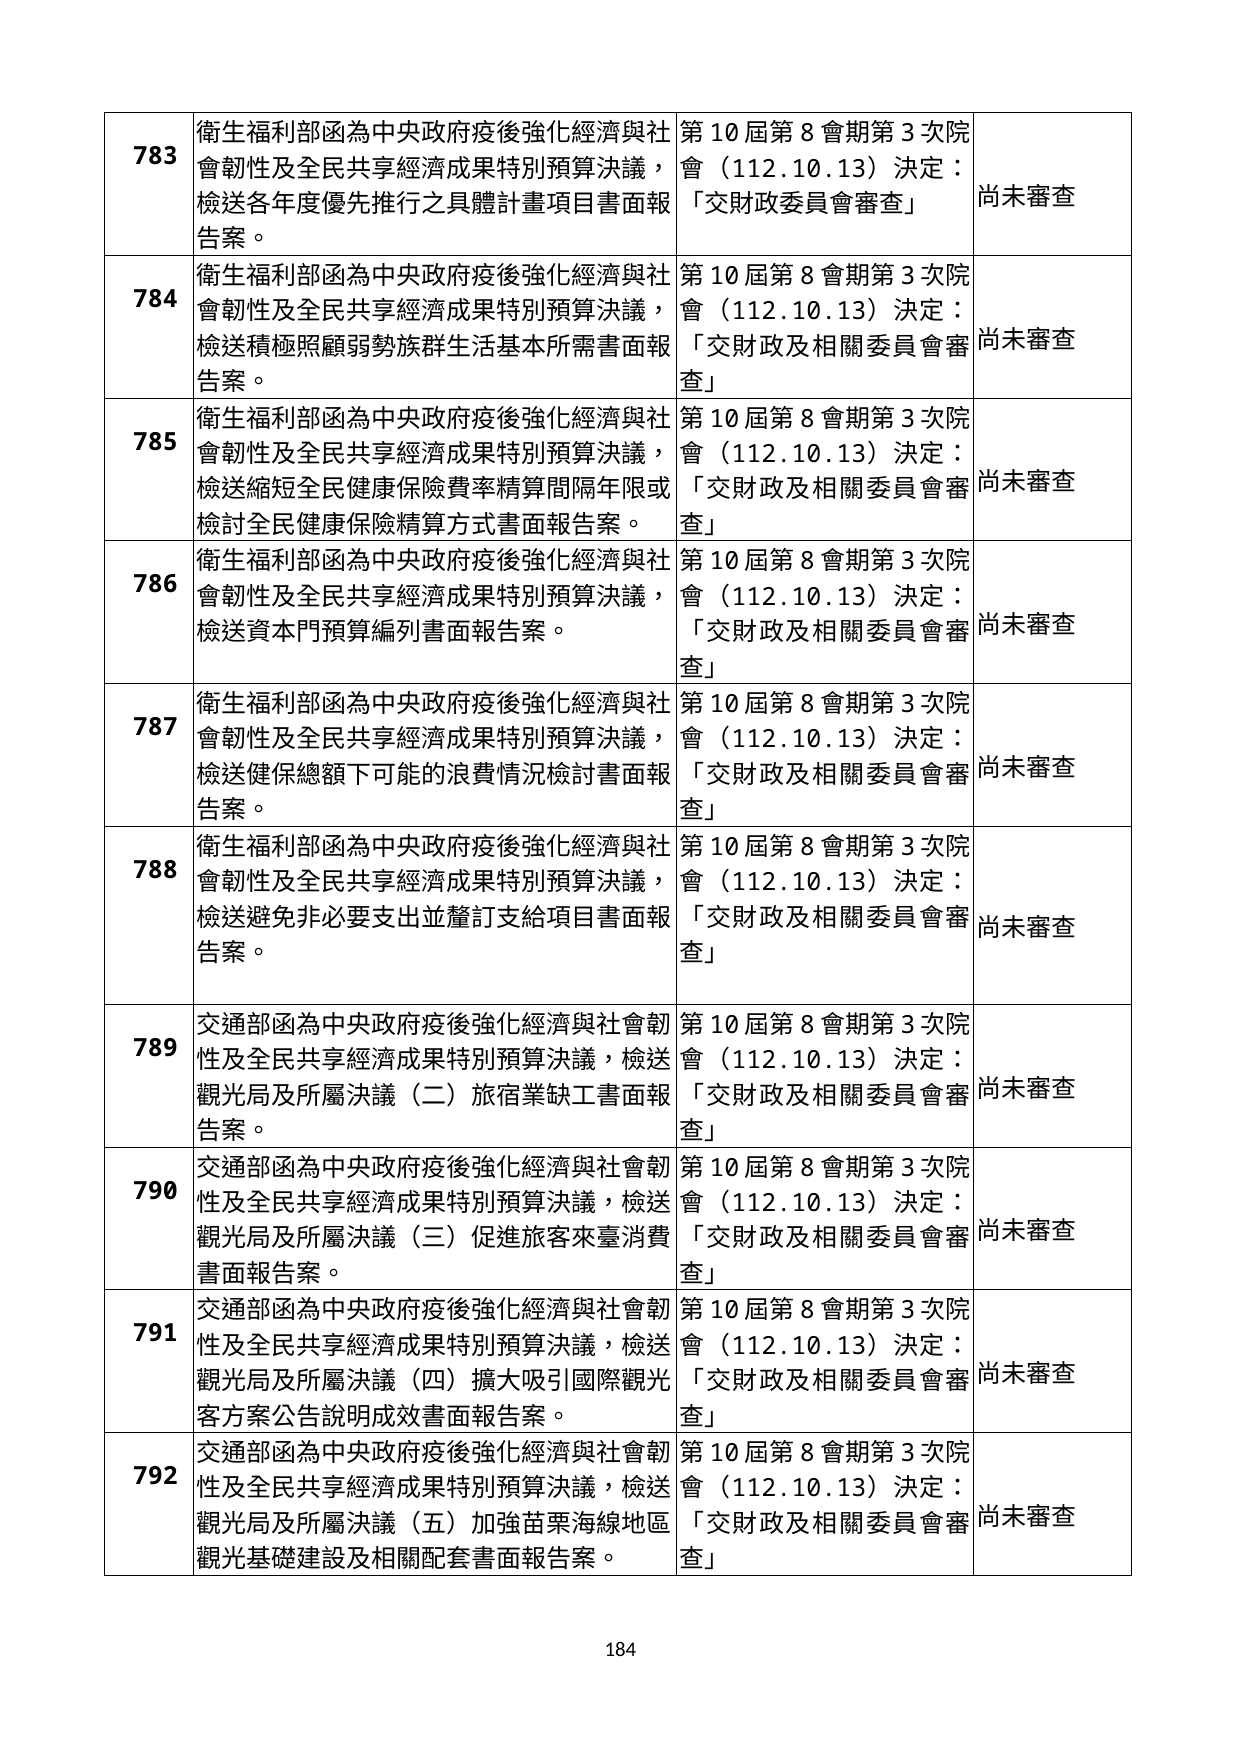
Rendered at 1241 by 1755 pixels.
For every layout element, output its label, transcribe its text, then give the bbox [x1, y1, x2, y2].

table_cell 第10屆第8會期第3次院會（112.10.13）決定：「交財政委員會審查」 [677, 113, 973, 255]
table_cell [1132, 255, 1136, 398]
table_cell 衛生福利部函為中央政府疫後強化經濟與社會韌性及全民共享經濟成果特別預算決議，檢送各年度優先推行之具體計畫項目書面報告案。 [194, 113, 676, 255]
table_cell [105, 113, 193, 255]
table_cell 衛生福利部函為中央政府疫後強化經濟與社會韌性及全民共享經濟成果特別預算決議，檢送避免非必要支出並釐訂支給項目書面報告案。 [194, 827, 676, 1004]
table_cell 衛生福利部函為中央政府疫後強化經濟與社會韌性及全民共享經濟成果特別預算決議，檢送資本門預算編列書面報告案。 [194, 541, 676, 683]
table_cell 第10屆第8會期第3次院會（112.10.13）決定：「交財政及相關委員會審查」 [677, 399, 973, 540]
table_cell [1132, 112, 1136, 255]
table_cell 第10屆第8會期第3次院會（112.10.13）決定：「交財政及相關委員會審查」 [677, 827, 973, 1004]
table_cell 第10屆第8會期第3次院會（112.10.13）決定：「交財政及相關委員會審查」 [677, 1148, 973, 1289]
table_cell 尚未審查 [974, 1148, 1131, 1289]
table_cell [105, 684, 193, 826]
table_cell 第10屆第8會期第3次院會（112.10.13）決定：「交財政及相關委員會審查」 [677, 1290, 973, 1432]
table_cell [105, 256, 193, 398]
table_cell [105, 541, 193, 683]
table_cell 尚未審查 [974, 256, 1131, 398]
table_cell 尚未審查 [974, 1433, 1131, 1575]
table_cell 尚未審查 [974, 827, 1131, 1004]
table_cell 第10屆第8會期第3次院會（112.10.13）決定：「交財政及相關委員會審查」 [677, 1005, 973, 1147]
table_cell [105, 1148, 193, 1289]
table_cell 尚未審查 [974, 399, 1131, 540]
table_cell [105, 1290, 193, 1432]
table_cell [1132, 1289, 1136, 1432]
table_cell [105, 827, 193, 1004]
table_cell 衛生福利部函為中央政府疫後強化經濟與社會韌性及全民共享經濟成果特別預算決議，檢送縮短全民健康保險費率精算間隔年限或檢討全民健康保險精算方式書面報告案。 [194, 399, 676, 540]
table_cell [1132, 1004, 1136, 1147]
table_cell [1132, 1147, 1136, 1289]
table_cell 尚未審查 [974, 1005, 1131, 1147]
table_cell [1132, 540, 1136, 683]
table_cell 衛生福利部函為中央政府疫後強化經濟與社會韌性及全民共享經濟成果特別預算決議，檢送積極照顧弱勢族群生活基本所需書面報告案。 [194, 256, 676, 398]
table_cell 交通部函為中央政府疫後強化經濟與社會韌性及全民共享經濟成果特別預算決議，檢送觀光局及所屬決議（三）促進旅客來臺消費書面報告案。 [194, 1148, 676, 1289]
table_cell 第10屆第8會期第3次院會（112.10.13）決定：「交財政及相關委員會審查」 [677, 256, 973, 398]
table_cell 尚未審查 [974, 684, 1131, 826]
table_cell 尚未審查 [974, 541, 1131, 683]
table_cell [105, 399, 193, 540]
table_cell 尚未審查 [974, 113, 1131, 255]
table_cell [1132, 826, 1136, 1004]
table_cell [105, 1433, 193, 1575]
table_cell 第10屆第8會期第3次院會（112.10.13）決定：「交財政及相關委員會審查」 [677, 684, 973, 826]
table_cell 尚未審查 [974, 1290, 1131, 1432]
table_cell 衛生福利部函為中央政府疫後強化經濟與社會韌性及全民共享經濟成果特別預算決議，檢送健保總額下可能的浪費情況檢討書面報告案。 [194, 684, 676, 826]
table_cell 交通部函為中央政府疫後強化經濟與社會韌性及全民共享經濟成果特別預算決議，檢送觀光局及所屬決議（五）加強苗栗海線地區觀光基礎建設及相關配套書面報告案。 [194, 1433, 676, 1575]
table_cell 交通部函為中央政府疫後強化經濟與社會韌性及全民共享經濟成果特別預算決議，檢送觀光局及所屬決議（四）擴大吸引國際觀光客方案公告說明成效書面報告案。 [194, 1290, 676, 1432]
table_cell [1132, 1432, 1136, 1575]
table_cell 交通部函為中央政府疫後強化經濟與社會韌性及全民共享經濟成果特別預算決議，檢送觀光局及所屬決議（二）旅宿業缺工書面報告案。 [194, 1005, 676, 1147]
table_cell [105, 1005, 193, 1147]
table_cell [1132, 683, 1136, 826]
table_cell 第10屆第8會期第3次院會（112.10.13）決定：「交財政及相關委員會審查」 [677, 1433, 973, 1575]
table_cell [1132, 398, 1136, 540]
table_cell 第10屆第8會期第3次院會（112.10.13）決定：「交財政及相關委員會審查」 [677, 541, 973, 683]
